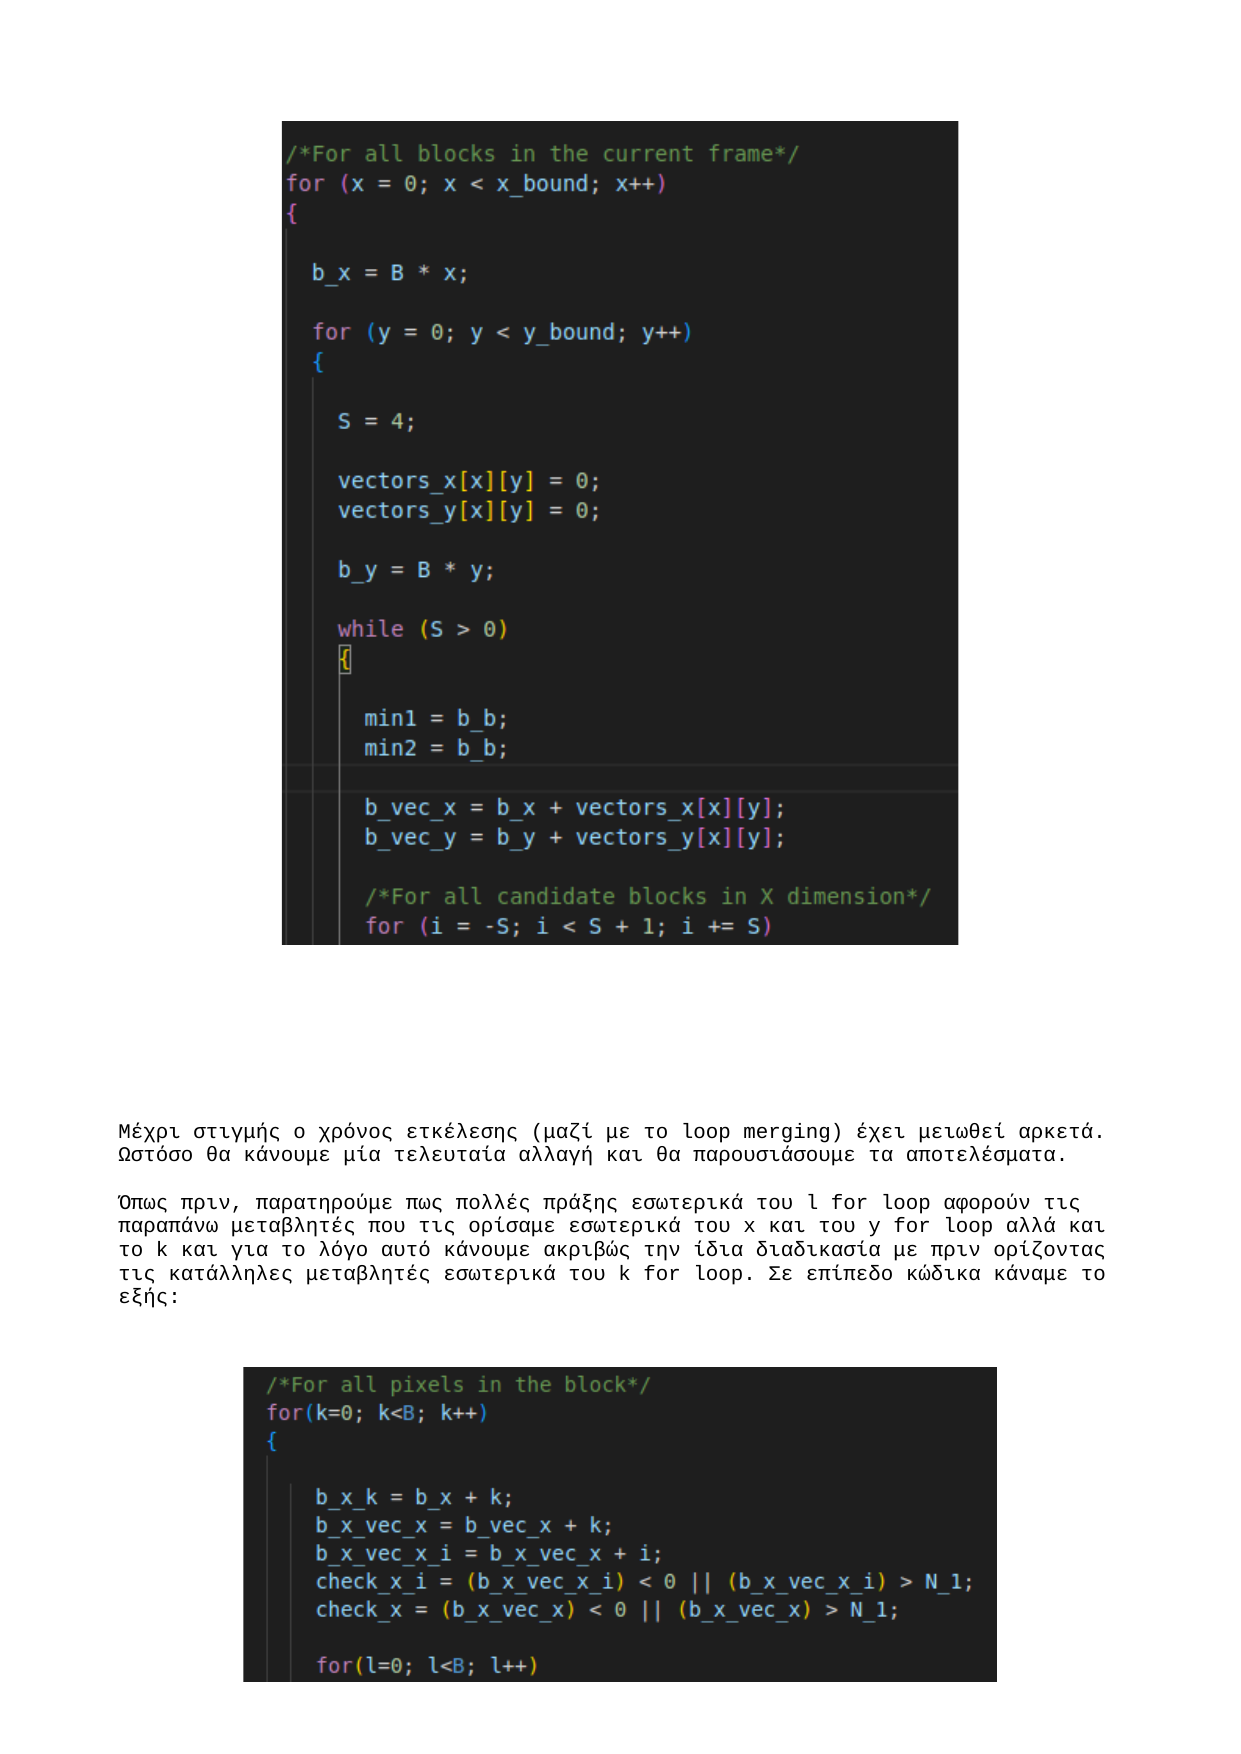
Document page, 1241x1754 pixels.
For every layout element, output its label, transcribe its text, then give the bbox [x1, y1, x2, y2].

text Όπως πριν, παρατηρούμε πως πολλές πράξης εσωτερικά του l for loop αφορούν τις παραπάνω μεταβλητές που τις ορίσαμε εσωτερικά του x και του y for loop αλλά και το k και για το λόγο αυτό κάνουμε ακριβώς την ίδια διαδικασία με πριν ορίζοντας τις κατάλληλες μεταβλητές εσωτερικά του k for loop. Σε επίπεδο κώδικα κάναμε το εξής: [118, 1192, 1122, 1310]
picture [243, 1367, 997, 1682]
text Μέχρι στιγμής ο χρόνος ετκέλεσης (μαζί με το loop merging) έχει μειωθεί αρκετά. Ωστόσο θα κάνουμε μία τελευταία αλλαγή και θα παρουσιάσουμε τα αποτελέσματα. [118, 1121, 1122, 1168]
picture [281, 121, 959, 945]
